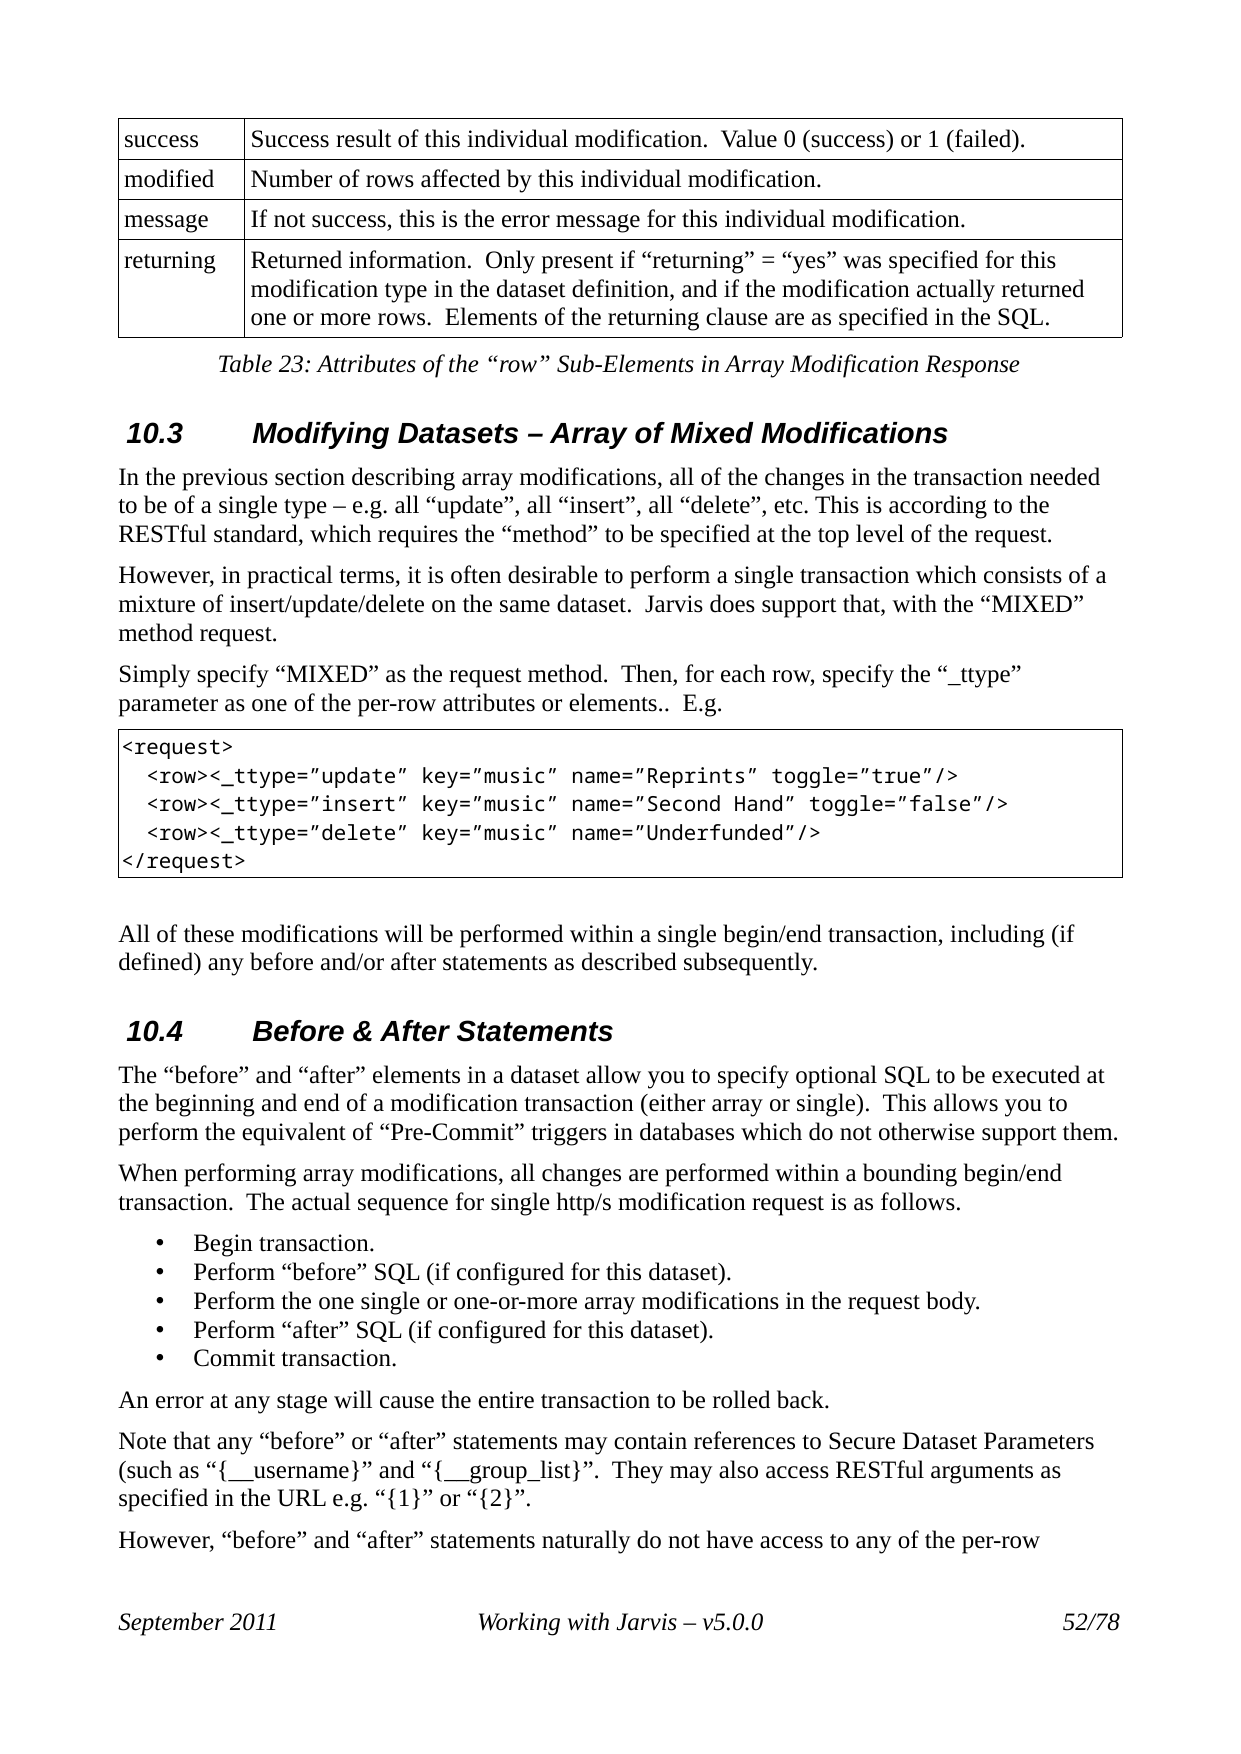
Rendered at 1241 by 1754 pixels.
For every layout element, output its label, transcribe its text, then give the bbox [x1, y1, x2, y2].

table_cell Returned information. Only present if “returning” = “yes” was specified for this modification type in the dataset definition, and if the modification actually returned one or more rows. Elements of the returning clause are as specified in the SQL. [245, 240, 1122, 337]
text The “before” and “after” elements in a dataset allow you to specify optional SQL to be executed at the beginning and end of a modification transaction (either array or single). This allows you to perform the equivalent of “Pre-Commit” triggers in databases which do not otherwise support them. [118, 1060, 1122, 1146]
text <row><_ttype=”delete” key=”music” name=”Underfunded”/> [119, 814, 1122, 843]
text However, “before” and “after” statements naturally do not have access to any of the per-row [118, 1525, 1122, 1553]
list Commit transaction. [156, 1343, 1122, 1372]
table_cell message [119, 200, 244, 239]
table_cell success [119, 119, 244, 158]
text Table 23: Attributes of the “row” Sub-Elements in Array Modification Response [118, 349, 1122, 378]
table_cell Number of rows affected by this individual modification. [245, 160, 1122, 199]
text In the previous section describing array modifications, all of the changes in the transaction needed to be of a single type – e.g. all “update”, all “insert”, all “delete”, etc. This is according to the RESTful standard, which requires the “method” to be specified at the top level of the request. [118, 462, 1122, 548]
table_cell modified [119, 160, 244, 199]
list Perform “before” SQL (if configured for this dataset). [156, 1257, 1122, 1286]
text </request> [119, 843, 1122, 877]
table_cell If not success, this is the error message for this individual modification. [245, 200, 1122, 239]
text <request> [119, 730, 1122, 758]
table_cell returning [119, 240, 244, 337]
text An error at any stage will cause the entire transaction to be rolled back. [118, 1385, 1122, 1413]
list Perform the one single or one-or-more array modifications in the request body. [156, 1286, 1122, 1315]
table_cell Success result of this individual modification. Value 0 (success) or 1 (failed). [245, 119, 1122, 158]
text Note that any “before” or “after” statements may contain references to Secure Dataset Parameters (such as “{__username}” and “{__group_list}”. They may also access RESTful arguments as specified in the URL e.g. “{1}” or “{2}”. [118, 1426, 1122, 1512]
text Simply specify “MIXED” as the request method. Then, for each row, specify the “_ttype” parameter as one of the per-row attributes or elements.. E.g. [118, 659, 1122, 717]
list Perform “after” SQL (if configured for this dataset). [156, 1315, 1122, 1343]
subtitle Modifying Datasets – Array of Mixed Modifications [118, 416, 1122, 449]
text When performing array modifications, all changes are performed within a bounding begin/end transaction. The actual sequence for single http/s modification request is as follows. [118, 1158, 1122, 1216]
text However, in practical terms, it is often desirable to perform a single transaction which consists of a mixture of insert/update/delete on the same dataset. Jarvis does support that, with the “MIXED” method request. [118, 561, 1122, 647]
subtitle Before & After Statements [118, 1014, 1122, 1047]
text <row><_ttype=”update” key=”music” name=”Reprints” toggle=”true”/> [119, 758, 1122, 786]
text <row><_ttype=”insert” key=”music” name=”Second Hand” toggle=”false”/> [119, 786, 1122, 814]
list Begin transaction. [156, 1228, 1122, 1257]
text All of these modifications will be performed within a single begin/end transaction, including (if defined) any before and/or after statements as described subsequently. [118, 919, 1122, 976]
